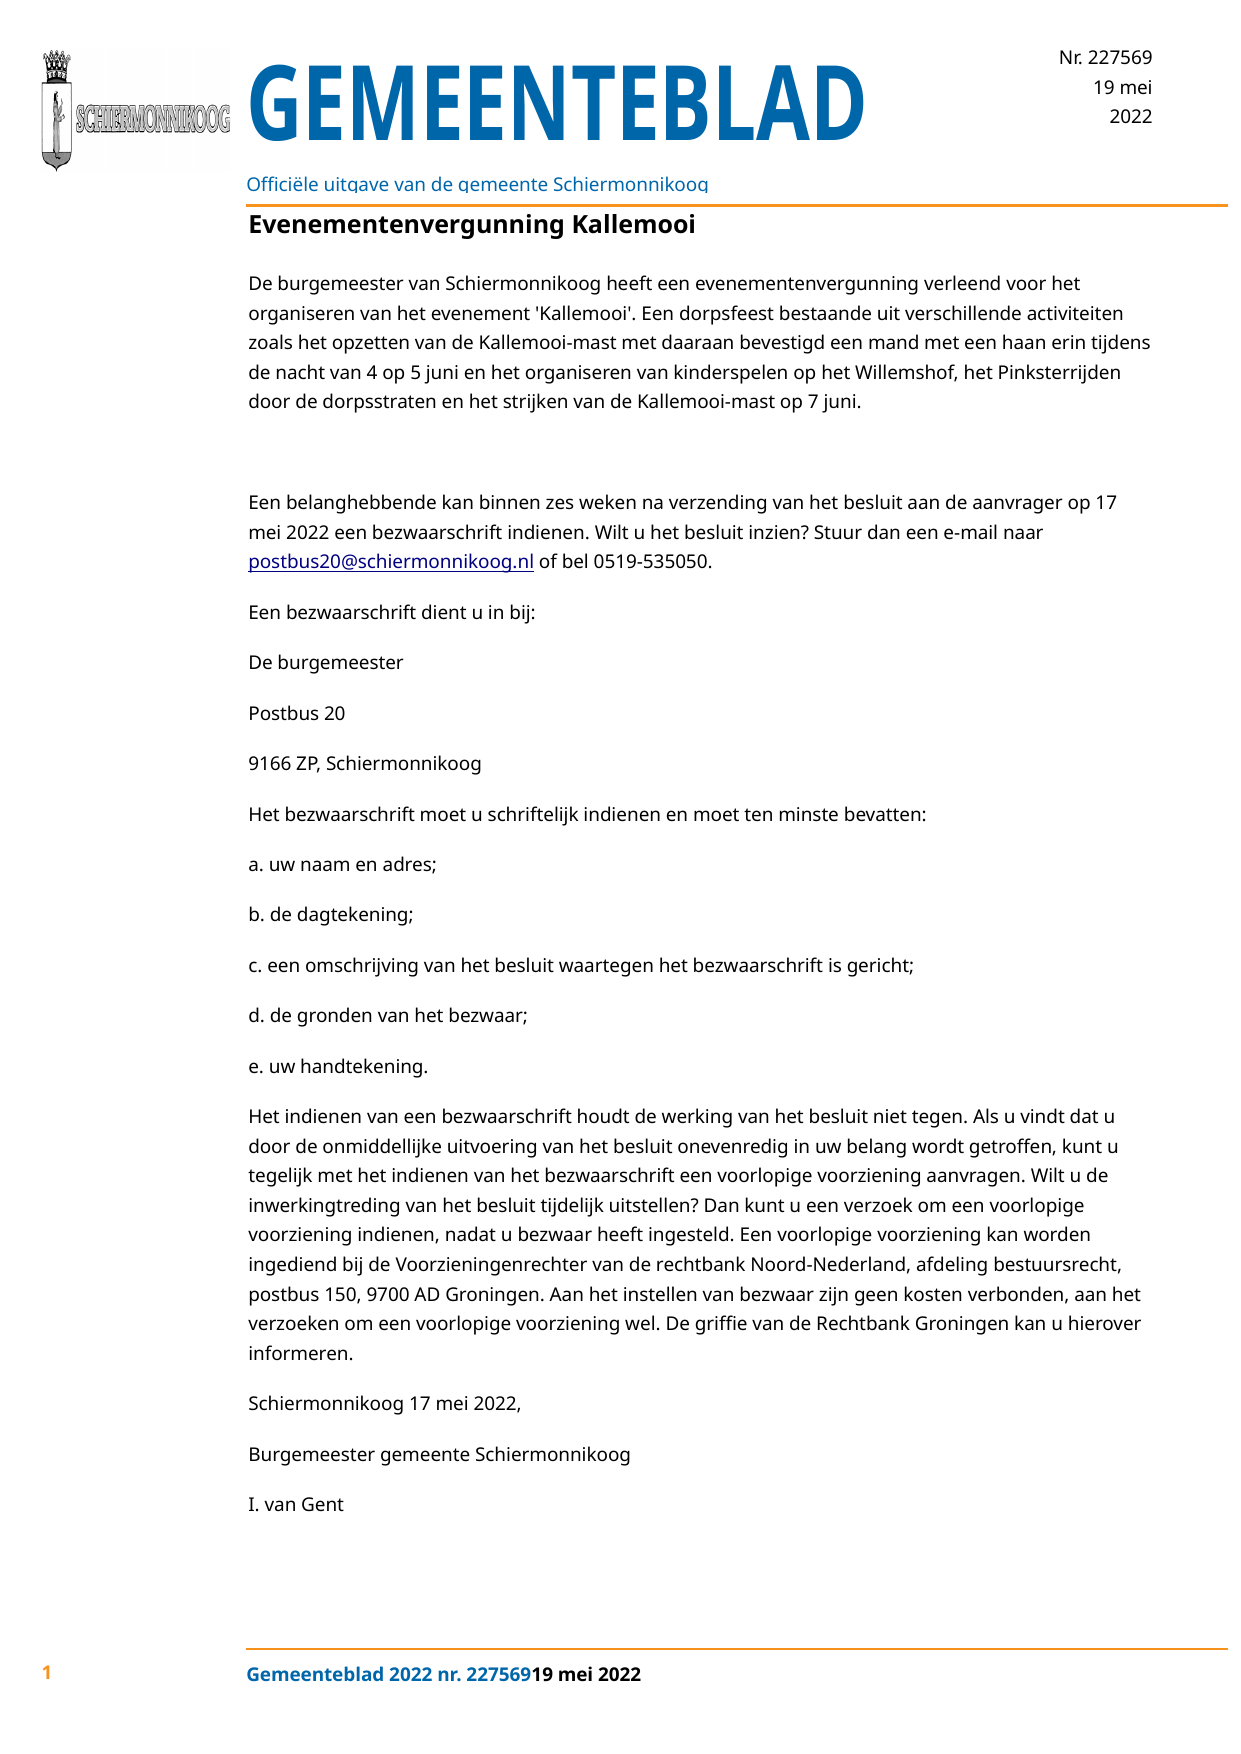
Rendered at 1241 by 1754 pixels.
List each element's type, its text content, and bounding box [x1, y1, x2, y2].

text d. de gronden van het bezwaar; [248, 1002, 1152, 1028]
text De burgemeester [248, 649, 1152, 675]
text 9166 ZP, Schiermonnikoog [248, 750, 1152, 776]
picture [41, 47, 231, 172]
text Het bezwaarschrift moet u schriftelijk indienen en moet ten minste bevatten: [248, 801, 1152, 826]
text c. een omschrijving van het besluit waartegen het bezwaarschrift is gericht; [248, 952, 1152, 978]
text I. van Gent [248, 1491, 1152, 1517]
text Postbus 20 [248, 700, 1152, 726]
text Een bezwaarschrift dient u in bij: [248, 599, 1152, 625]
text e. uw handtekening. [248, 1053, 1152, 1078]
text a. uw naam en adres; [248, 851, 1152, 877]
text De burgemeester van Schiermonnikoog heeft een evenementenvergunning verleend voor het organiseren van het evenement 'Kallemooi'. Een dorpsfeest bestaande uit verschillende activiteiten zoals het opzetten van de Kallemooi-mast met daaraan bevestigd een mand met een haan erin tijdens de nacht van 4 op 5 juni en het organiseren van kinderspelen op het Willemshof, het Pinksterrijden door de dorpsstraten en het strijken van de Kallemooi-mast op 7 juni. [248, 270, 1152, 414]
text Het indienen van een bezwaarschrift houdt de werking van het besluit niet tegen. Als u vindt dat u door de onmiddellijke uitvoering van het besluit onevenredig in uw belang wordt getroffen, kunt u tegelijk met het indienen van het bezwaarschrift een voorlopige voorziening aanvragen. Wilt u de inwerkingtreding van het besluit tijdelijk uitstellen? Dan kunt u een verzoek om een voorlopige voorziening indienen, nadat u bezwaar heeft ingesteld. Een voorlopige voorziening kan worden ingediend bij de Voorzieningenrechter van de rechtbank Noord-Nederland, afdeling bestuursrecht, postbus 150, 9700 AD Groningen. Aan het instellen van bezwaar zijn geen kosten verbonden, aan het verzoeken om een voorlopige voorziening wel. De griffie van de Rechtbank Groningen kan u hierover informeren. [248, 1103, 1152, 1366]
text Schiermonnikoog 17 mei 2022, [248, 1390, 1152, 1416]
text Een belanghebbende kan binnen zes weken na verzending van het besluit aan de aanvrager op 17 mei 2022 een bezwaarschrift indienen. Wilt u het besluit inzien? Stuur dan een e-mail naar postbus20@schiermonnikoog.nl of bel 0519-535050. [248, 489, 1152, 574]
text Burgemeester gemeente Schiermonnikoog [248, 1441, 1152, 1466]
text Evenementenvergunning Kallemooi [248, 207, 1152, 241]
text b. de dagtekening; [248, 902, 1152, 927]
